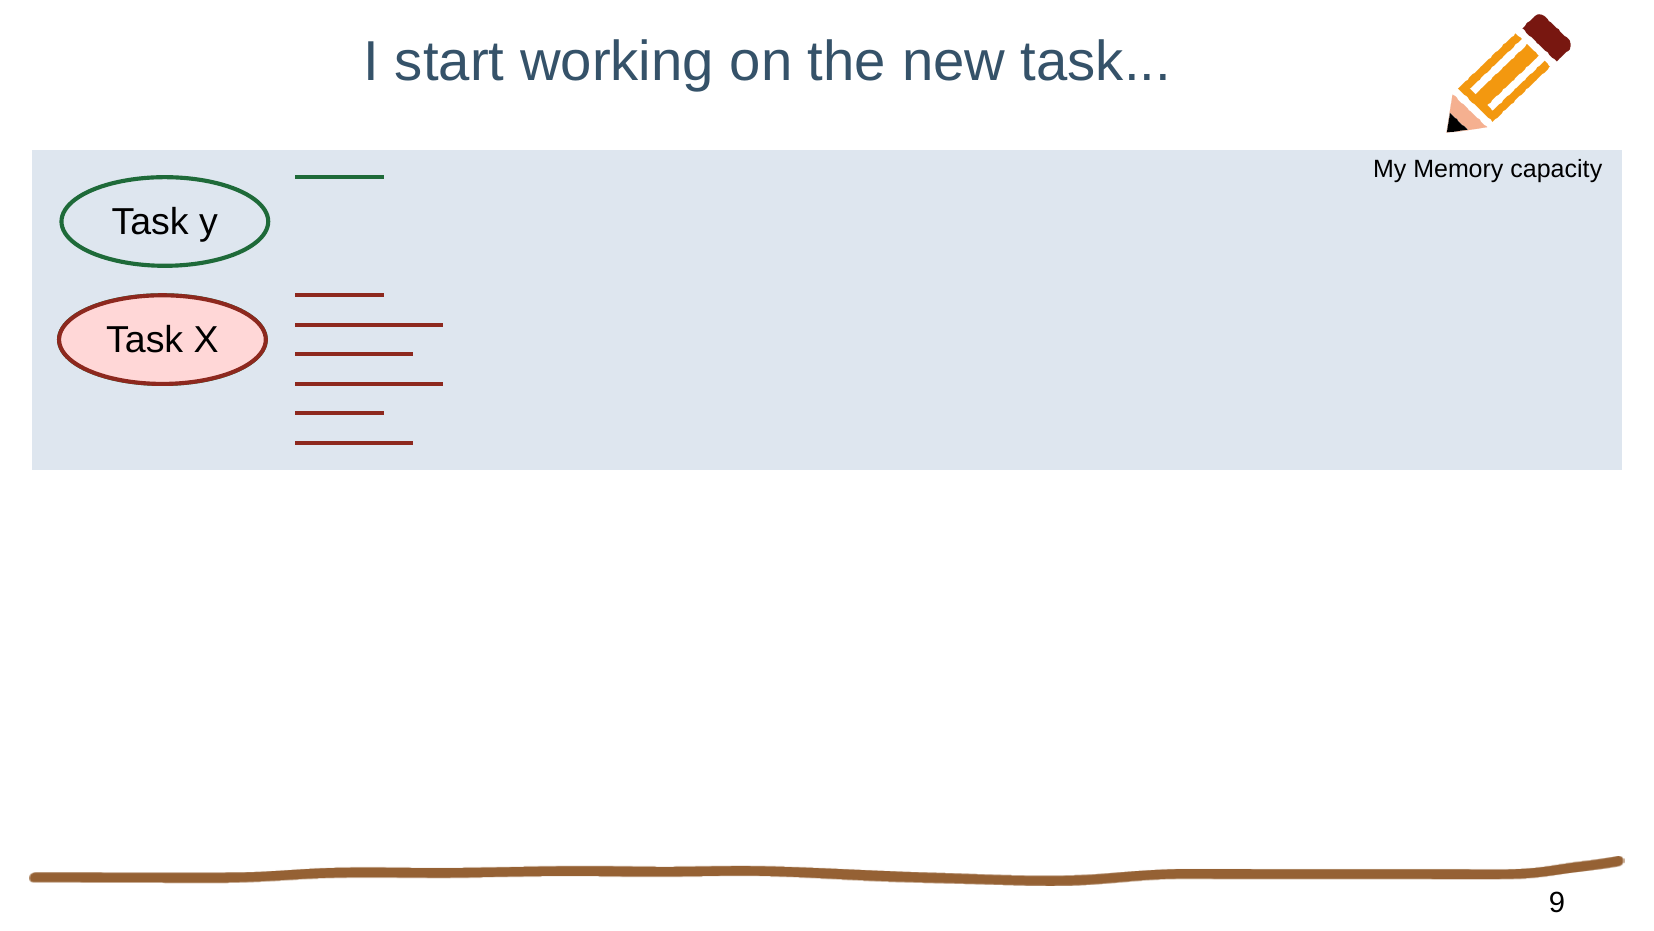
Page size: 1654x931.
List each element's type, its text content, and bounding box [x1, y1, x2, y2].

text_box Task X [59, 295, 266, 384]
title I start working on the new task... [88, 29, 1447, 147]
text_box [29, 147, 1625, 473]
picture [1446, 14, 1571, 133]
text_box My Memory capacity [1358, 147, 1618, 191]
text_box Task y [61, 177, 269, 266]
picture [29, 856, 1625, 886]
